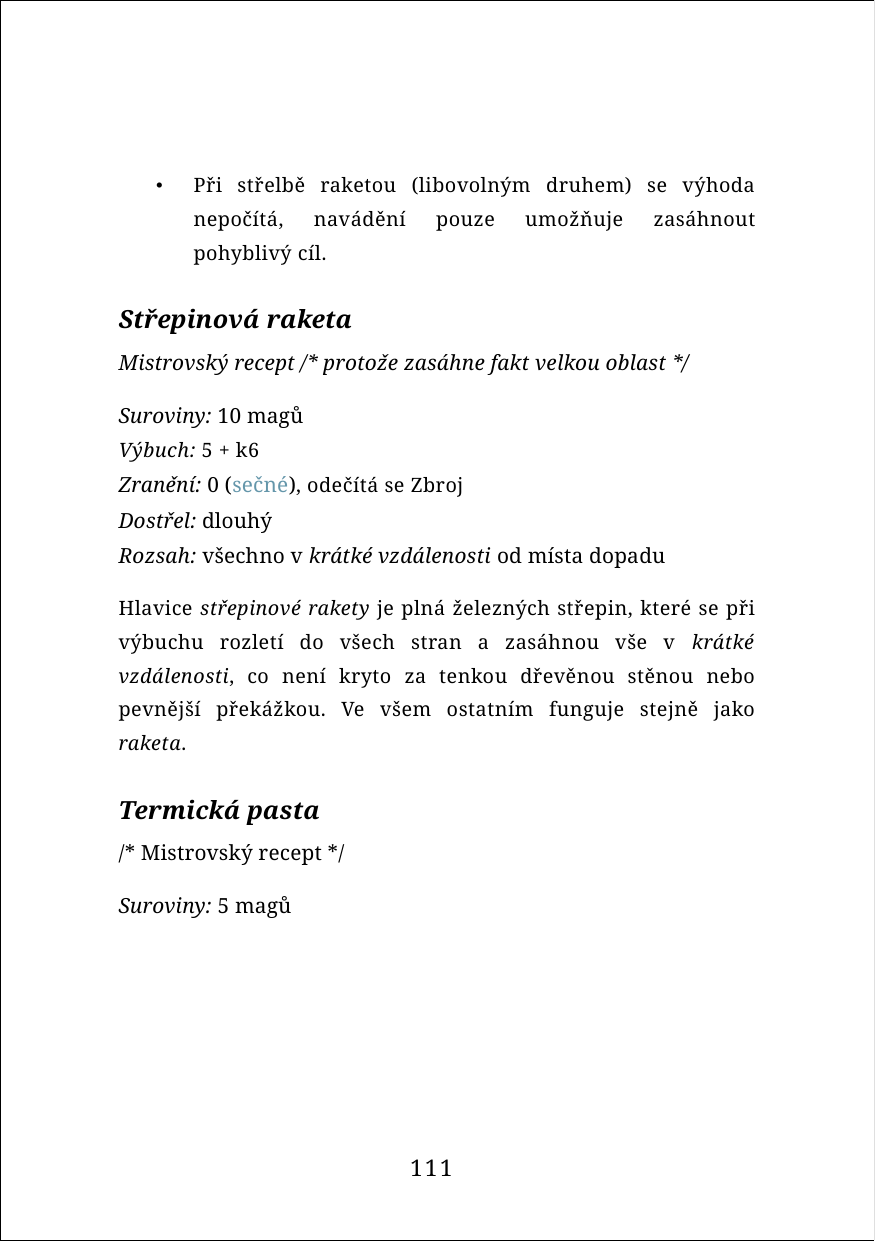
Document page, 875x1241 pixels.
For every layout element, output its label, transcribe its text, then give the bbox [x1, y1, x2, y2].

list Při střelbě raketou (libovolným druhem) se výhoda nepočítá, navádění pouze umožňuje zasáhnout pohyblivý cíl. [156, 172, 756, 266]
text Hlavice střepinové rakety je plná železných střepin, které se při výbuchu rozletí do všech stran a zasáhnou vše v krátké vzdálenosti, co není kryto za tenkou dřevěnou stěnou nebo pevnější překážkou. Ve všem ostatním funguje stejně jako raketa. [118, 595, 756, 756]
text Mistrovský recept /* protože zasáhne fakt velkou oblast */ [118, 348, 756, 376]
text /* Mistrovský recept */ [118, 838, 756, 867]
text Suroviny: 5 magů [118, 891, 756, 920]
subtitle Střepinová raketa [118, 302, 756, 336]
text Suroviny: 10 magů Výbuch: 5 + k6 Zranění: 0 (sečné), odečítá se Zbroj Dostřel: dlouhý Rozsah: všechno v krátké vzdálenosti od místa dopadu [118, 401, 756, 570]
subtitle Termická pasta [118, 792, 756, 826]
